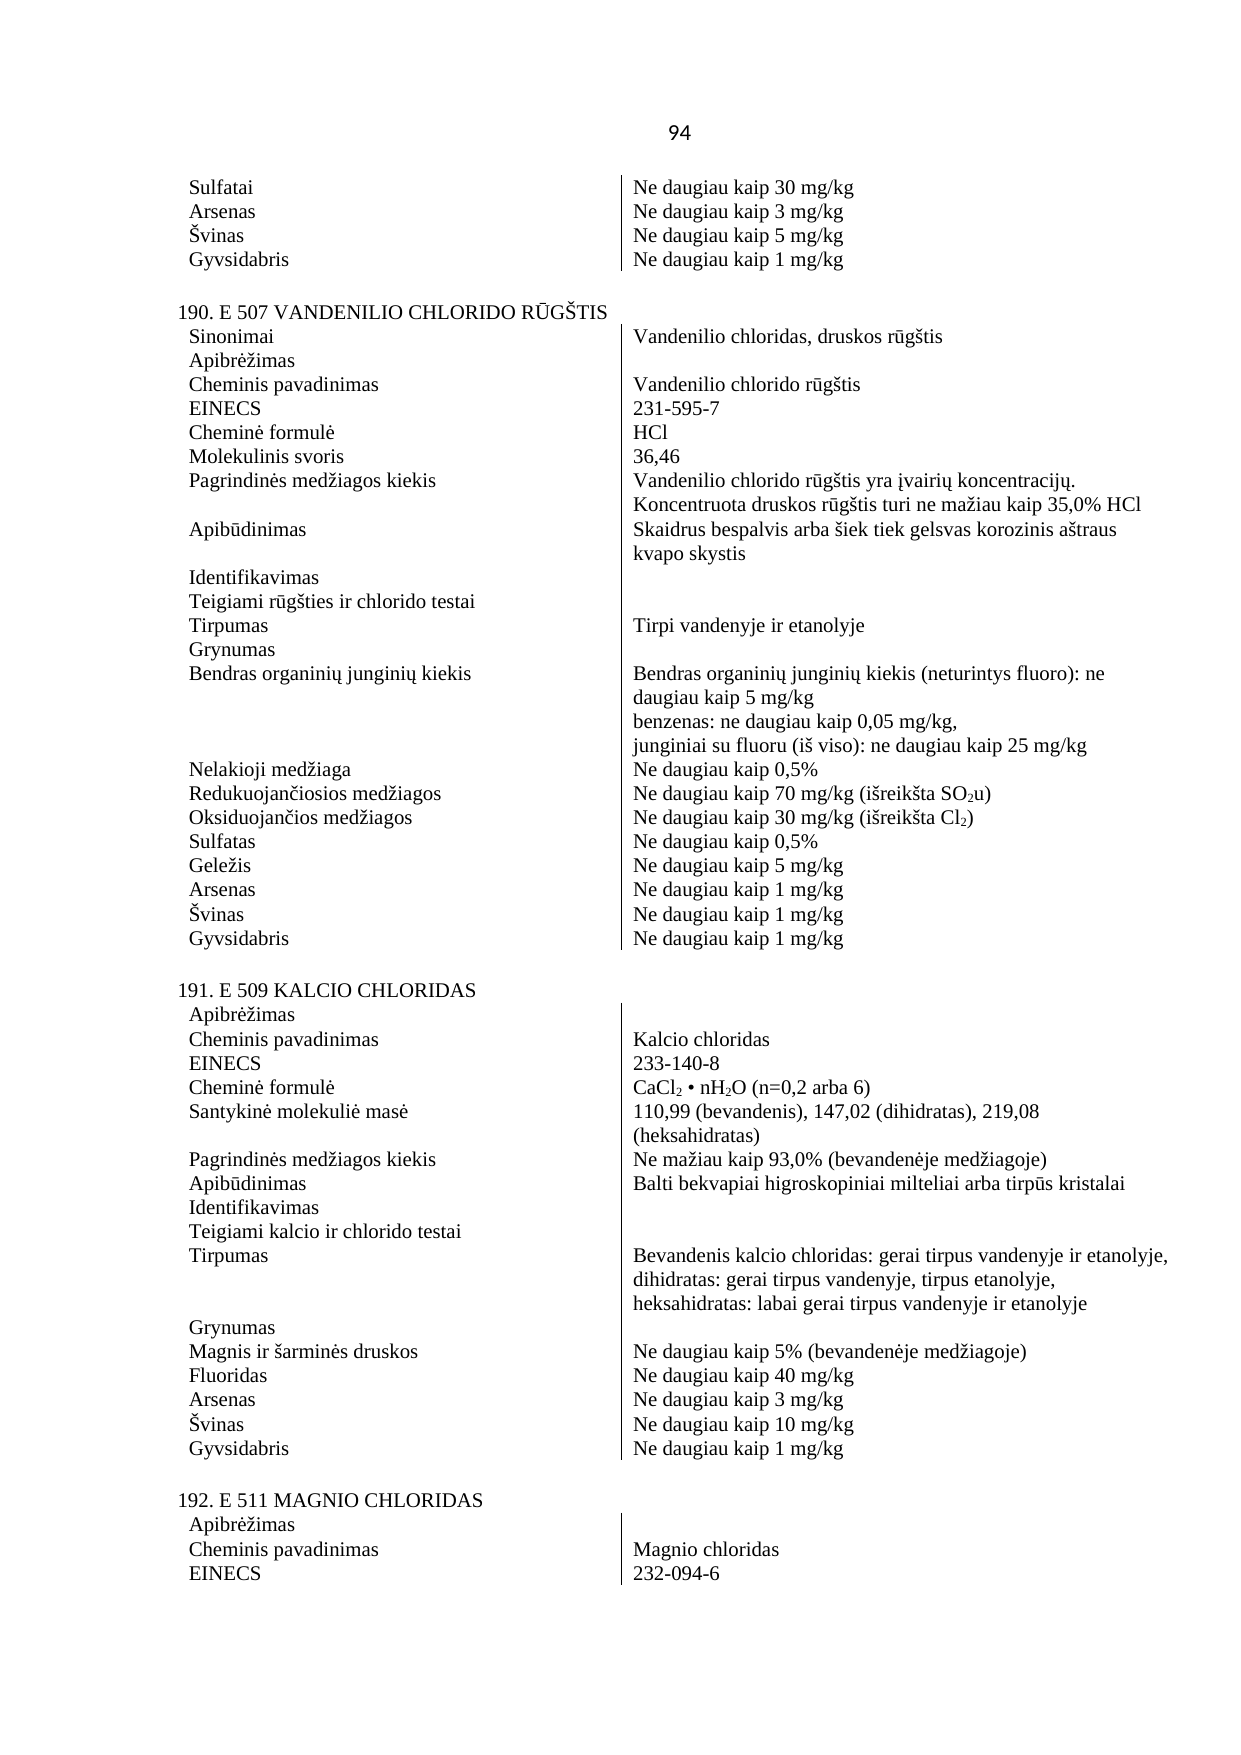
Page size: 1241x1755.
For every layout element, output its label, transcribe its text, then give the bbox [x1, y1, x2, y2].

table_cell 232-094-6 [622, 1561, 1181, 1584]
table_cell Grynumas [177, 1315, 621, 1339]
table_cell Pagrindinės medžiagos kiekis [177, 468, 621, 516]
table_cell Arsenas [177, 1388, 621, 1411]
table_cell Identifikavimas [177, 565, 621, 589]
table_header Apibrėžimas [177, 1513, 621, 1536]
table_cell Ne daugiau kaip 40 mg/kg [622, 1363, 1181, 1387]
table_cell 231-595-7 [622, 396, 1181, 420]
table_cell Skaidrus bespalvis arba šiek tiek gelsvas korozinis aštraus kvapo skystis [622, 516, 1181, 564]
table_cell 233-140-8 [622, 1051, 1181, 1074]
table_cell [622, 348, 1181, 372]
table_cell [622, 637, 1181, 661]
table_cell Vandenilio chlorido rūgštis yra įvairių koncentracijų. Koncentruota druskos rūgštis turi ne mažiau kaip 35,0% HCl [622, 468, 1181, 516]
table_cell Apibūdinimas [177, 516, 621, 564]
table_cell Cheminis pavadinimas [177, 1026, 621, 1051]
table_cell Cheminė formulė [177, 1075, 621, 1099]
table_cell Grynumas [177, 637, 621, 661]
table_cell Ne daugiau kaip 0,5% [622, 757, 1181, 781]
table_cell EINECS [177, 1051, 621, 1074]
table_cell Cheminis pavadinimas [177, 372, 621, 396]
table_cell Sulfatai [177, 175, 621, 199]
table_cell Pagrindinės medžiagos kiekis [177, 1147, 621, 1171]
table_cell [622, 1315, 1181, 1339]
table_cell Tirpi vandenyje ir etanolyje [622, 613, 1181, 637]
table_cell Ne daugiau kaip 1 mg/kg [622, 247, 1181, 271]
table_cell Bevandenis kalcio chloridas: gerai tirpus vandenyje ir etanolyje, dihidratas: gerai tirpus vandenyje, tirpus etanolyje, heksahidratas: labai gerai tirpus vandenyje ir etanolyje [622, 1243, 1181, 1315]
table_cell Sulfatas [177, 829, 621, 853]
table_cell Gyvsidabris [177, 1436, 621, 1459]
table_cell Teigiami kalcio ir chlorido testai [177, 1219, 621, 1243]
table_cell Ne daugiau kaip 5 mg/kg [622, 853, 1181, 877]
table_cell EINECS [177, 396, 621, 420]
table_cell [622, 1195, 1181, 1219]
table_cell Balti bekvapiai higroskopiniai milteliai arba tirpūs kristalai [622, 1171, 1181, 1195]
table_cell 110,99 (bevandenis), 147,02 (dihidratas), 219,08 (heksahidratas) [622, 1099, 1181, 1147]
table_cell Ne daugiau kaip 70 mg/kg (išreikšta SO2u) [622, 781, 1181, 805]
table_cell Bendras organinių junginių kiekis (neturintys fluoro): ne daugiau kaip 5 mg/kg benzenas: ne daugiau kaip 0,05 mg/kg, junginiai su fluoru (iš viso): ne daugiau kaip 25 mg/kg [622, 661, 1181, 757]
table_cell 36,46 [622, 444, 1181, 468]
table_cell Redukuojančiosios medžiagos [177, 781, 621, 805]
table_cell Bendras organinių junginių kiekis [177, 661, 621, 757]
table_cell Ne daugiau kaip 1 mg/kg [622, 878, 1181, 901]
table_cell Švinas [177, 223, 621, 247]
text 192. E 511 MAGNIO CHLORIDAS [177, 1488, 1181, 1512]
table_cell Cheminė formulė [177, 420, 621, 444]
table_header Sinonimai [177, 324, 621, 348]
table_header Vandenilio chloridas, druskos rūgštis [622, 324, 1181, 348]
table_cell HCl [622, 420, 1181, 444]
table_cell Tirpumas [177, 613, 621, 637]
table_cell Ne daugiau kaip 30 mg/kg (išreikšta Cl2) [622, 805, 1181, 829]
table_header [622, 1003, 1181, 1026]
table_cell CaCl2 • nH2O (n=0,2 arba 6) [622, 1075, 1181, 1099]
table_cell Geležis [177, 853, 621, 877]
table_cell Arsenas [177, 878, 621, 901]
table_cell Ne daugiau kaip 0,5% [622, 829, 1181, 853]
table_cell Magnis ir šarminės druskos [177, 1339, 621, 1363]
table_cell Ne daugiau kaip 3 mg/kg [622, 1388, 1181, 1411]
table_cell Vandenilio chlorido rūgštis [622, 372, 1181, 396]
table_cell Ne mažiau kaip 93,0% (bevandenėje medžiagoje) [622, 1147, 1181, 1171]
table_cell Ne daugiau kaip 1 mg/kg [622, 901, 1181, 926]
table_cell Magnio chloridas [622, 1536, 1181, 1561]
table_cell Molekulinis svoris [177, 444, 621, 468]
table_cell Ne daugiau kaip 30 mg/kg [622, 175, 1181, 199]
table_cell Tirpumas [177, 1243, 621, 1315]
table_cell Apibūdinimas [177, 1171, 621, 1195]
table_cell Nelakioji medžiaga [177, 757, 621, 781]
table_cell Ne daugiau kaip 1 mg/kg [622, 1436, 1181, 1459]
table_cell Fluoridas [177, 1363, 621, 1387]
table_cell Švinas [177, 1411, 621, 1436]
table_cell Arsenas [177, 199, 621, 223]
table_cell Cheminis pavadinimas [177, 1536, 621, 1561]
table_cell [622, 589, 1181, 613]
table_cell Gyvsidabris [177, 926, 621, 949]
table_cell Ne daugiau kaip 5% (bevandenėje medžiagoje) [622, 1339, 1181, 1363]
table_cell Ne daugiau kaip 3 mg/kg [622, 199, 1181, 223]
table_header Apibrėžimas [177, 1003, 621, 1026]
table_cell Apibrėžimas [177, 348, 621, 372]
text 191. E 509 KALCIO CHLORIDAS [177, 978, 1181, 1002]
text 190. E 507 VANDENILIO CHLORIDO RŪGŠTIS [177, 300, 1181, 324]
table_cell Švinas [177, 901, 621, 926]
table_cell Ne daugiau kaip 1 mg/kg [622, 926, 1181, 949]
table_cell Gyvsidabris [177, 247, 621, 271]
table_cell Ne daugiau kaip 10 mg/kg [622, 1411, 1181, 1436]
table_cell Oksiduojančios medžiagos [177, 805, 621, 829]
table_cell EINECS [177, 1561, 621, 1584]
table_header [622, 1513, 1181, 1536]
table_cell Kalcio chloridas [622, 1026, 1181, 1051]
table_cell Teigiami rūgšties ir chlorido testai [177, 589, 621, 613]
table_cell Santykinė molekuliė masė [177, 1099, 621, 1147]
table_cell [622, 565, 1181, 589]
table_cell Identifikavimas [177, 1195, 621, 1219]
table_cell Ne daugiau kaip 5 mg/kg [622, 223, 1181, 247]
table_cell [622, 1219, 1181, 1243]
